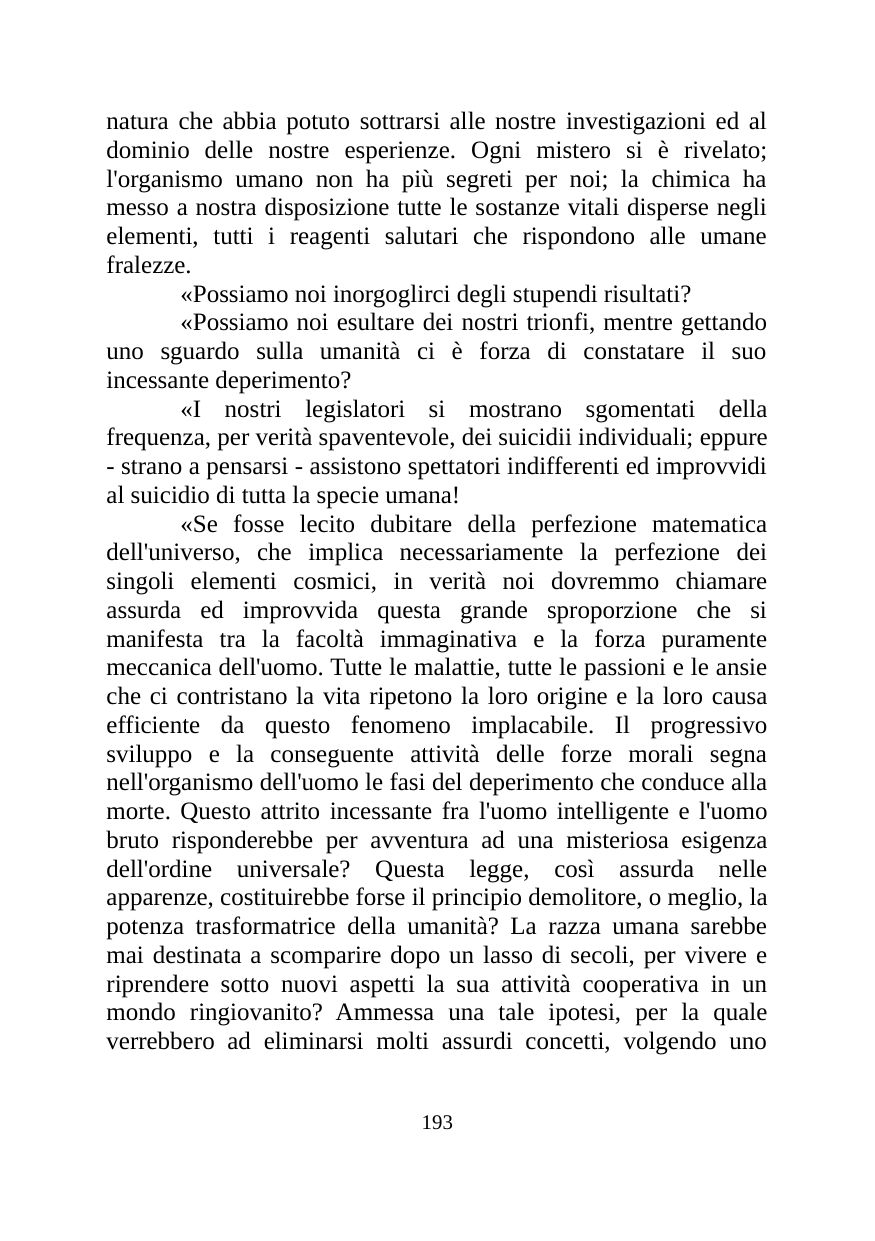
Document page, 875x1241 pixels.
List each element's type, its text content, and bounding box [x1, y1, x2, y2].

text «Se fosse lecito dubitare della perfezione matematica dell'universo, che implica necessariamente la perfezione dei singoli elementi cosmici, in verità noi dovremmo chiamare assurda ed improvvida questa grande sproporzione che si manifesta tra la facoltà immaginativa e la forza puramente meccanica dell'uomo. Tutte le malattie, tutte le passioni e le ansie che ci contristano la vita ripetono la loro origine e la loro causa efficiente da questo fenomeno implacabile. Il progressivo sviluppo e la conseguente attività delle forze morali segna nell'organismo dell'uomo le fasi del deperimento che conduce alla morte. Questo attrito incessante fra l'uomo intelligente e l'uomo bruto risponderebbe per avventura ad una misteriosa esigenza dell'ordine universale? Questa legge, così assurda nelle apparenze, costituirebbe forse il principio demolitore, o meglio, la potenza trasformatrice della umanità? La razza umana sarebbe mai destinata a scomparire dopo un lasso di secoli, per vivere e riprendere sotto nuovi aspetti la sua attività cooperativa in un mondo ringiovanito? Ammessa una tale ipotesi, per la quale verrebbero ad eliminarsi molti assurdi concetti, volgendo uno [106, 509, 768, 1055]
text «Possiamo noi inorgoglirci degli stupendi risultati? [106, 279, 768, 307]
text «Possiamo noi esultare dei nostri trionfi, mentre gettando uno sguardo sulla umanità ci è forza di constatare il suo incessante deperimento? [106, 307, 768, 394]
text natura che abbia potuto sottrarsi alle nostre investigazioni ed al dominio delle nostre esperienze. Ogni mistero si è rivelato; l'organismo umano non ha più segreti per noi; la chimica ha messo a nostra disposizione tutte le sostanze vitali disperse negli elementi, tutti i reagenti salutari che rispondono alle umane fralezze. [106, 106, 768, 279]
text «I nostri legislatori si mostrano sgomentati della frequenza, per verità spaventevole, dei suicidii individuali; eppure - strano a pensarsi - assistono spettatori indifferenti ed improvvidi al suicidio di tutta la specie umana! [106, 394, 768, 509]
